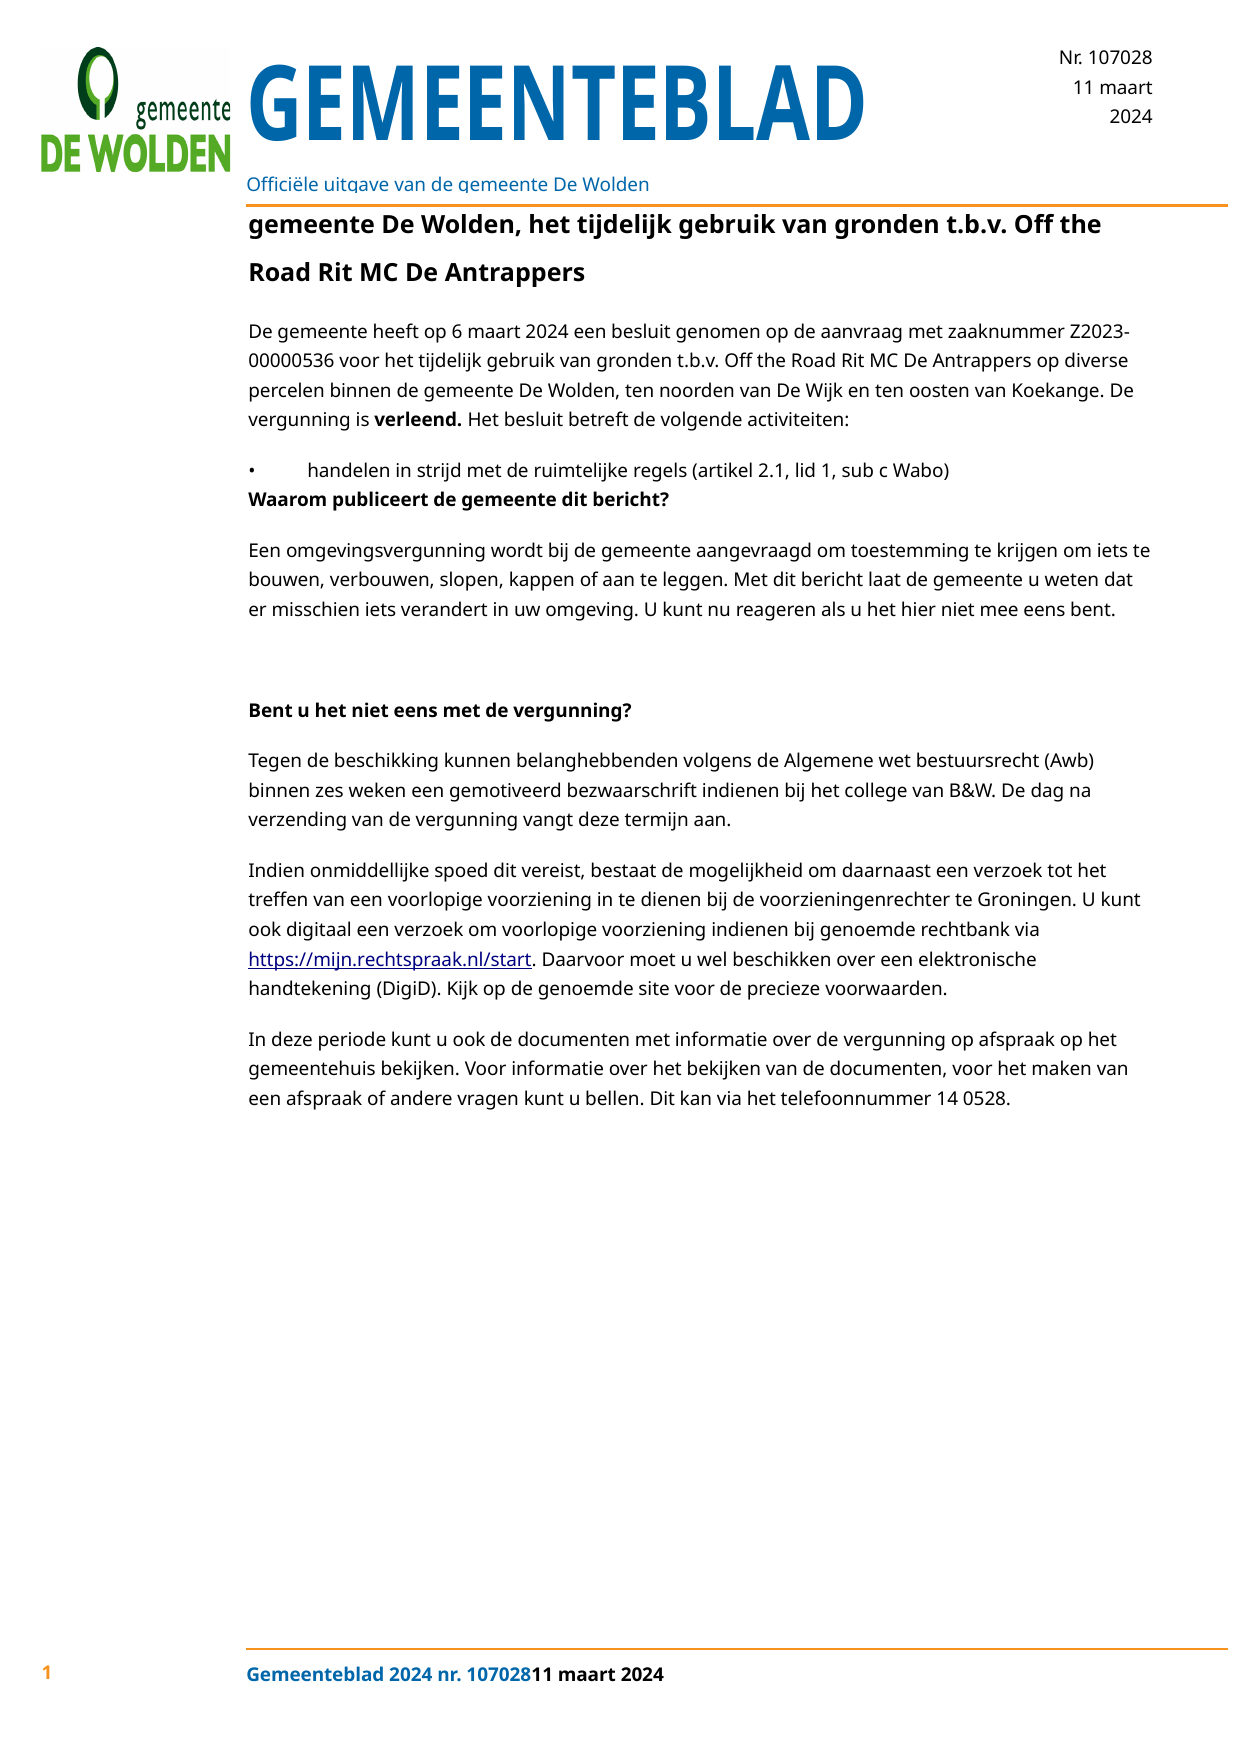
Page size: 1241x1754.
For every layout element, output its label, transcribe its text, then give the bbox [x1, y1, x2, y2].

text De gemeente heeft op 6 maart 2024 een besluit genomen op de aanvraag met zaaknummer Z2023-00000536 voor het tijdelijk gebruik van gronden t.b.v. Off the Road Rit MC De Antrappers op diverse percelen binnen de gemeente De Wolden, ten noorden van De Wijk en ten oosten van Koekange. De vergunning is verleend. Het besluit betreft de volgende activiteiten: [248, 318, 1152, 432]
list handelen in strijd met de ruimtelijke regels (artikel 2.1, lid 1, sub c Wabo) [248, 457, 1152, 483]
text Een omgevingsvergunning wordt bij de gemeente aangevraagd om toestemming te krijgen om iets te bouwen, verbouwen, slopen, kappen of aan te leggen. Met dit bericht laat de gemeente u weten dat er misschien iets verandert in uw omgeving. U kunt nu reageren als u het hier niet mee eens bent. [248, 537, 1152, 622]
text Waarom publiceert de gemeente dit bericht? [248, 487, 1152, 512]
text Bent u het niet eens met de vergunning? [248, 697, 1152, 723]
picture [41, 47, 231, 172]
text gemeente De Wolden, het tijdelijk gebruik van gronden t.b.v. Off the Road Rit MC De Antrappers [248, 207, 1152, 288]
text Tegen de beschikking kunnen belanghebbenden volgens de Algemene wet bestuursrecht (Awb) binnen zes weken een gemotiveerd bezwaarschrift indienen bij het college van B&W. De dag na verzending van de vergunning vangt deze termijn aan. [248, 747, 1152, 832]
text In deze periode kunt u ook de documenten met informatie over de vergunning op afspraak op het gemeentehuis bekijken. Voor informatie over het bekijken van de documenten, voor het maken van een afspraak of andere vragen kunt u bellen. Dit kan via het telefoonnummer 14 0528. [248, 1026, 1152, 1111]
text Indien onmiddellijke spoed dit vereist, bestaat de mogelijkheid om daarnaast een verzoek tot het treffen van een voorlopige voorziening in te dienen bij de voorzieningenrechter te Groningen. U kunt ook digitaal een verzoek om voorlopige voorziening indienen bij genoemde rechtbank via https://mijn.rechtspraak.nl/start. Daarvoor moet u wel beschikken over een elektronische handtekening (DigiD). Kijk op de genoemde site voor de precieze voorwaarden. [248, 857, 1152, 1001]
